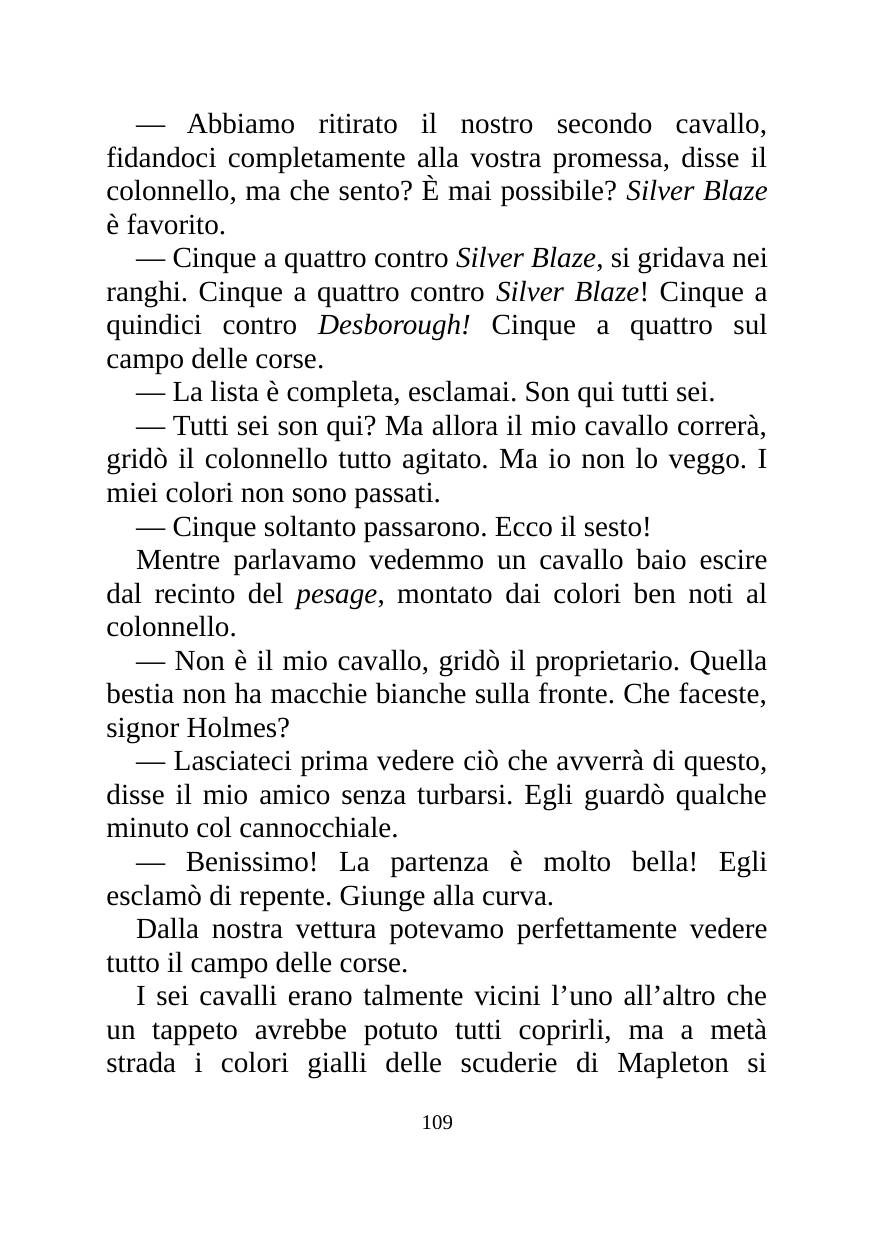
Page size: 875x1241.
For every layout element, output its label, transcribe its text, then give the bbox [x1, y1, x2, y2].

text — Non è il mio cavallo, gridò il proprietario. Quella bestia non ha macchie bianche sulla fronte. Che faceste, signor Holmes? [106, 643, 768, 743]
text Dalla nostra vettura potevamo perfettamente vedere tutto il campo delle corse. [106, 911, 768, 978]
text — Lasciateci prima vedere ciò che avverrà di questo, disse il mio amico senza turbarsi. Egli guardò qualche minuto col cannocchiale. [106, 743, 768, 844]
text Mentre parlavamo vedemmo un cavallo baio escire dal recinto del pesage, montato dai colori ben noti al colonnello. [106, 542, 768, 643]
text — Abbiamo ritirato il nostro secondo cavallo, fidandoci completamente alla vostra promessa, disse il colonnello, ma che sento? È mai possibile? Silver Blaze è favorito. [106, 106, 768, 240]
text — Cinque soltanto passarono. Ecco il sesto! [106, 509, 768, 542]
text I sei cavalli erano talmente vicini l’uno all’altro che un tappeto avrebbe potuto tutti coprirli, ma a metà strada i colori gialli delle scuderie di Mapleton si [106, 978, 768, 1079]
text — Cinque a quattro contro Silver Blaze, si gridava nei ranghi. Cinque a quattro contro Silver Blaze! Cinque a quindici contro Desborough! Cinque a quattro sul campo delle corse. [106, 240, 768, 374]
text — La lista è completa, esclamai. Son qui tutti sei. [106, 374, 768, 408]
text — Tutti sei son qui? Ma allora il mio cavallo correrà, gridò il colonnello tutto agitato. Ma io non lo veggo. I miei colori non sono passati. [106, 408, 768, 509]
text — Benissimo! La partenza è molto bella! Egli esclamò di repente. Giunge alla curva. [106, 844, 768, 911]
